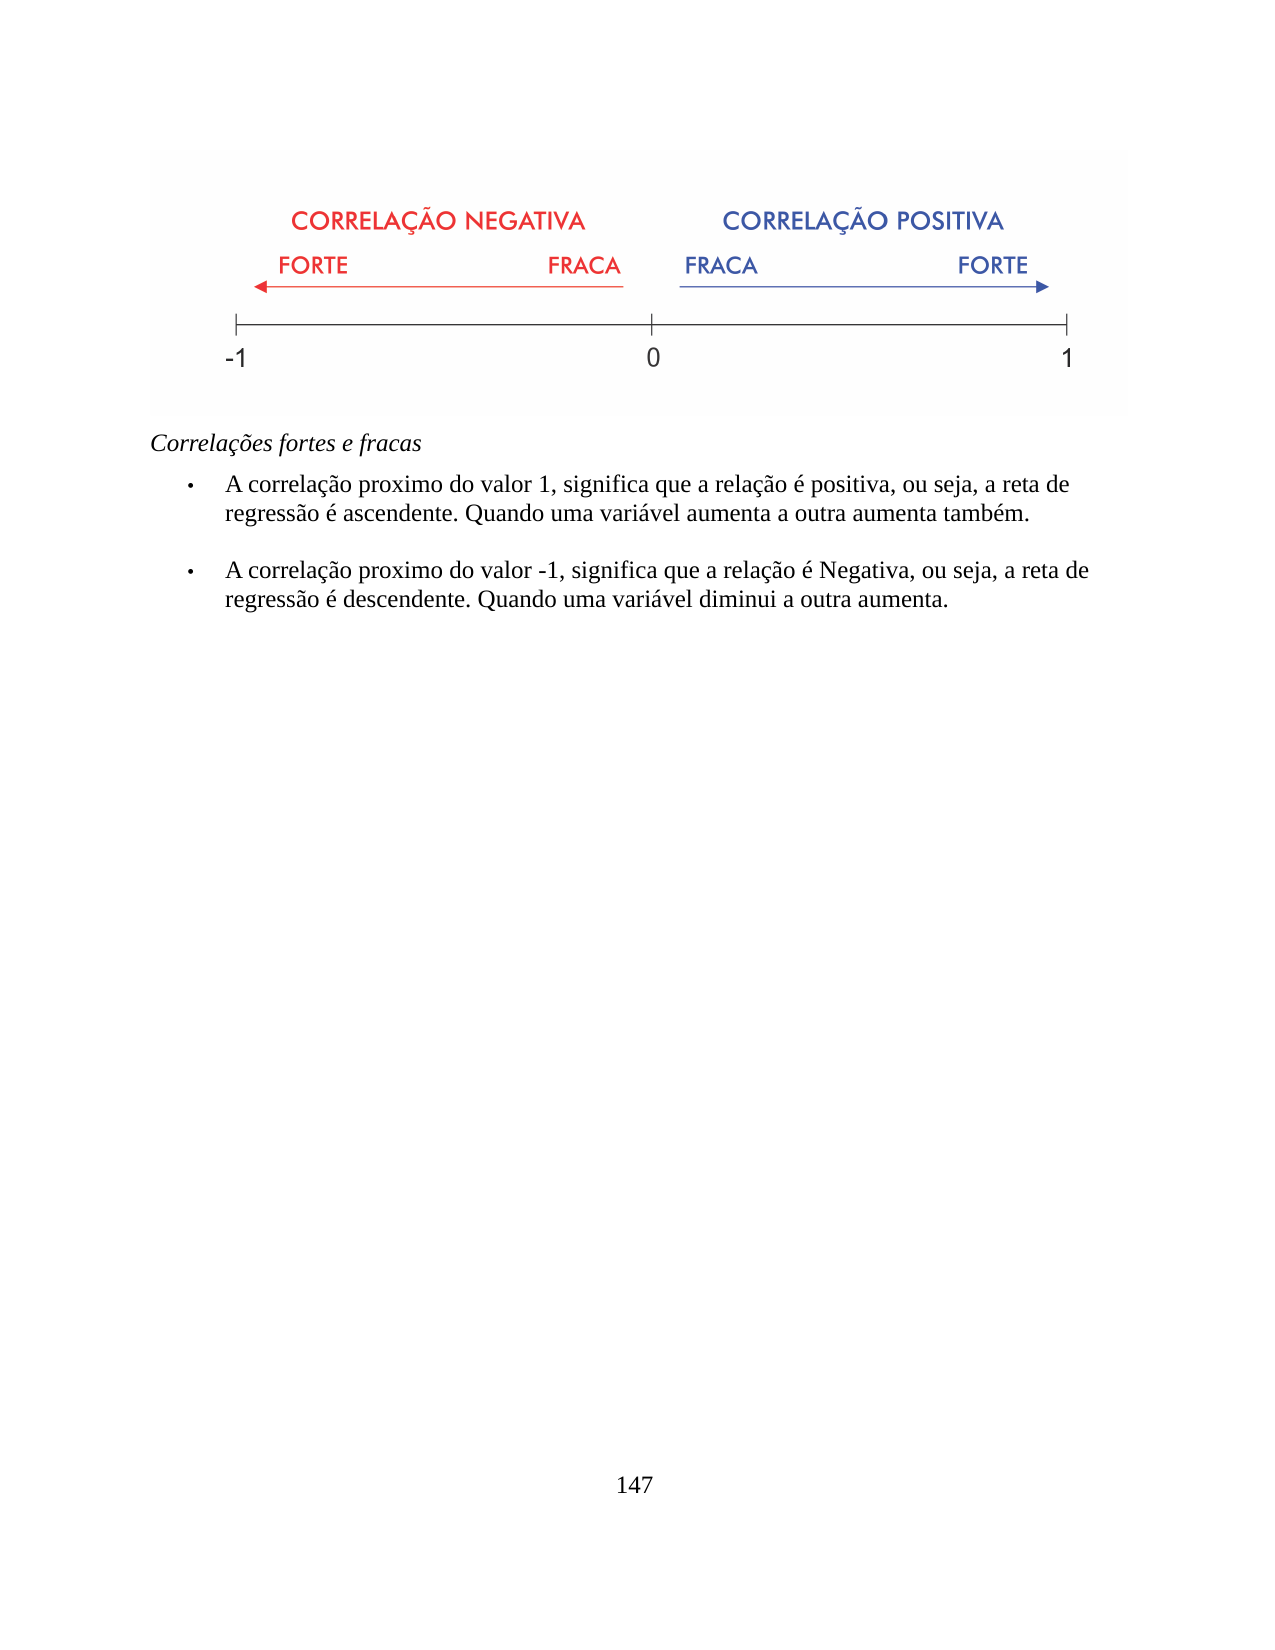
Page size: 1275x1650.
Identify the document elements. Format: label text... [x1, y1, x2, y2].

list A correlação proximo do valor -1, significa que a relação é Negativa, ou seja, a reta de regressão é descendente. Quando uma variável diminui a outra aumenta. [187, 555, 1125, 642]
text Correlações fortes e fracas [150, 428, 1125, 457]
picture [150, 150, 1129, 416]
list A correlação proximo do valor 1, significa que a relação é positiva, ou seja, a reta de regressão é ascendente. Quando uma variável aumenta a outra aumenta também. [187, 469, 1125, 555]
